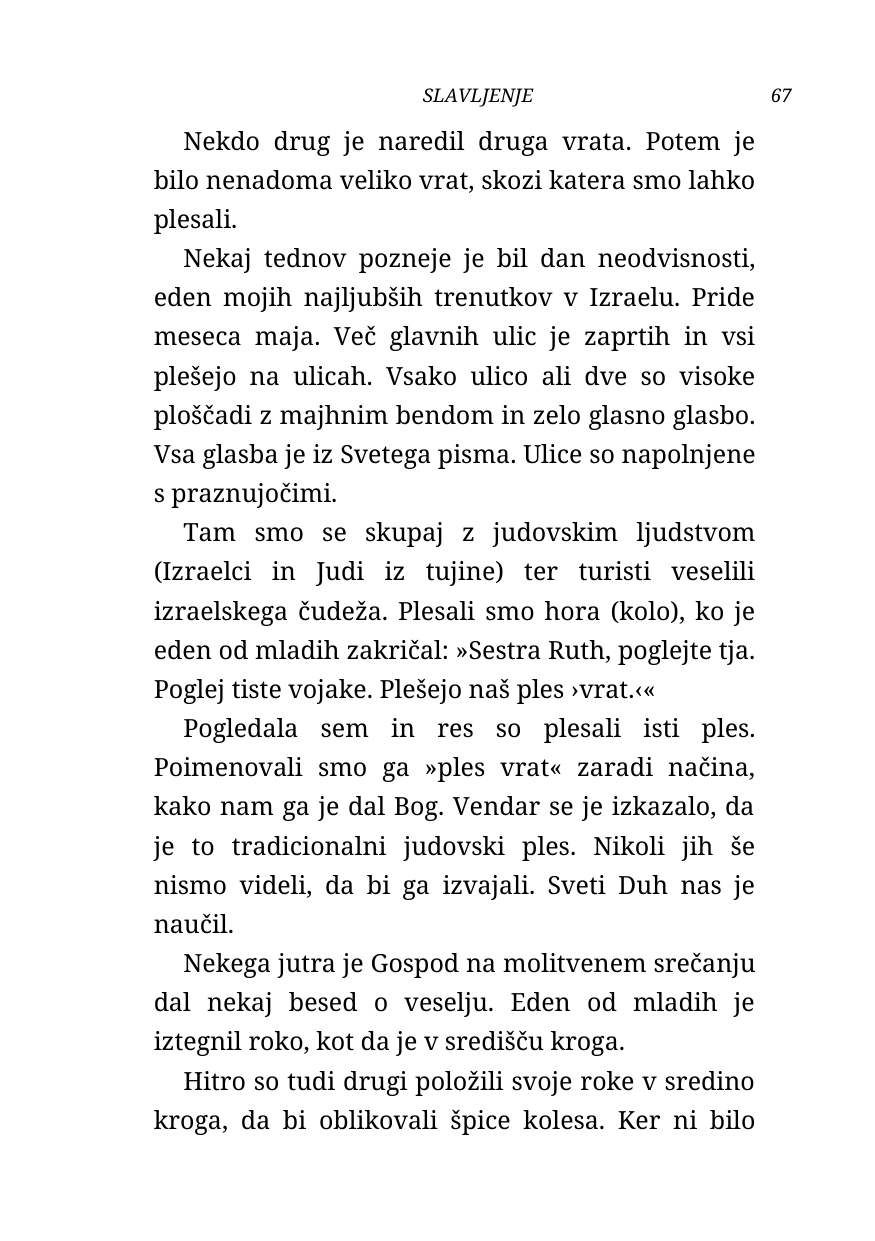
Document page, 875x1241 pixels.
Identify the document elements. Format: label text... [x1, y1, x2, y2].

text Nekega jutra je Gospod na molitvenem srečanju dal nekaj besed o veselju. Eden od mladih je iztegnil roko, kot da je v središču kroga. [153, 946, 756, 1058]
text Nekdo drug je naredil druga vrata. Potem je bilo nenadoma veliko vrat, skozi katera smo lahko plesali. [153, 123, 756, 236]
text Hitro so tudi drugi položili svoje roke v sredino kroga, da bi oblikovali špice kolesa. Ker ni bilo [153, 1063, 756, 1136]
text Tam smo se skupaj z judovskim ljudstvom (Izraelci in Judi iz tujine) ter turisti veselili izraelskega čudeža. Plesali smo hora (kolo), ko je eden od mladih zakričal: »Sestra Ruth, poglejte tja. Poglej tiste vojake. Plešejo naš ples ›vrat.‹« [153, 515, 756, 706]
text Nekaj tednov pozneje je bil dan neodvisnosti, eden mojih najljubših trenutkov v Izraelu. Pride meseca maja. Več glavnih ulic je zaprtih in vsi plešejo na ulicah. Vsako ulico ali dve so visoke ploščadi z majhnim bendom in zelo glasno glasbo. Vsa glasba je iz Svetega pisma. Ulice so napolnjene s praznujočimi. [153, 241, 756, 510]
text Pogledala sem in res so plesali isti ples. Poimenovali smo ga »ples vrat« zaradi načina, kako nam ga je dal Bog. Vendar se je izkazalo, da je to tradicionalni judovski ples. Nikoli jih še nismo videli, da bi ga izvajali. Sveti Duh nas je naučil. [153, 711, 756, 941]
